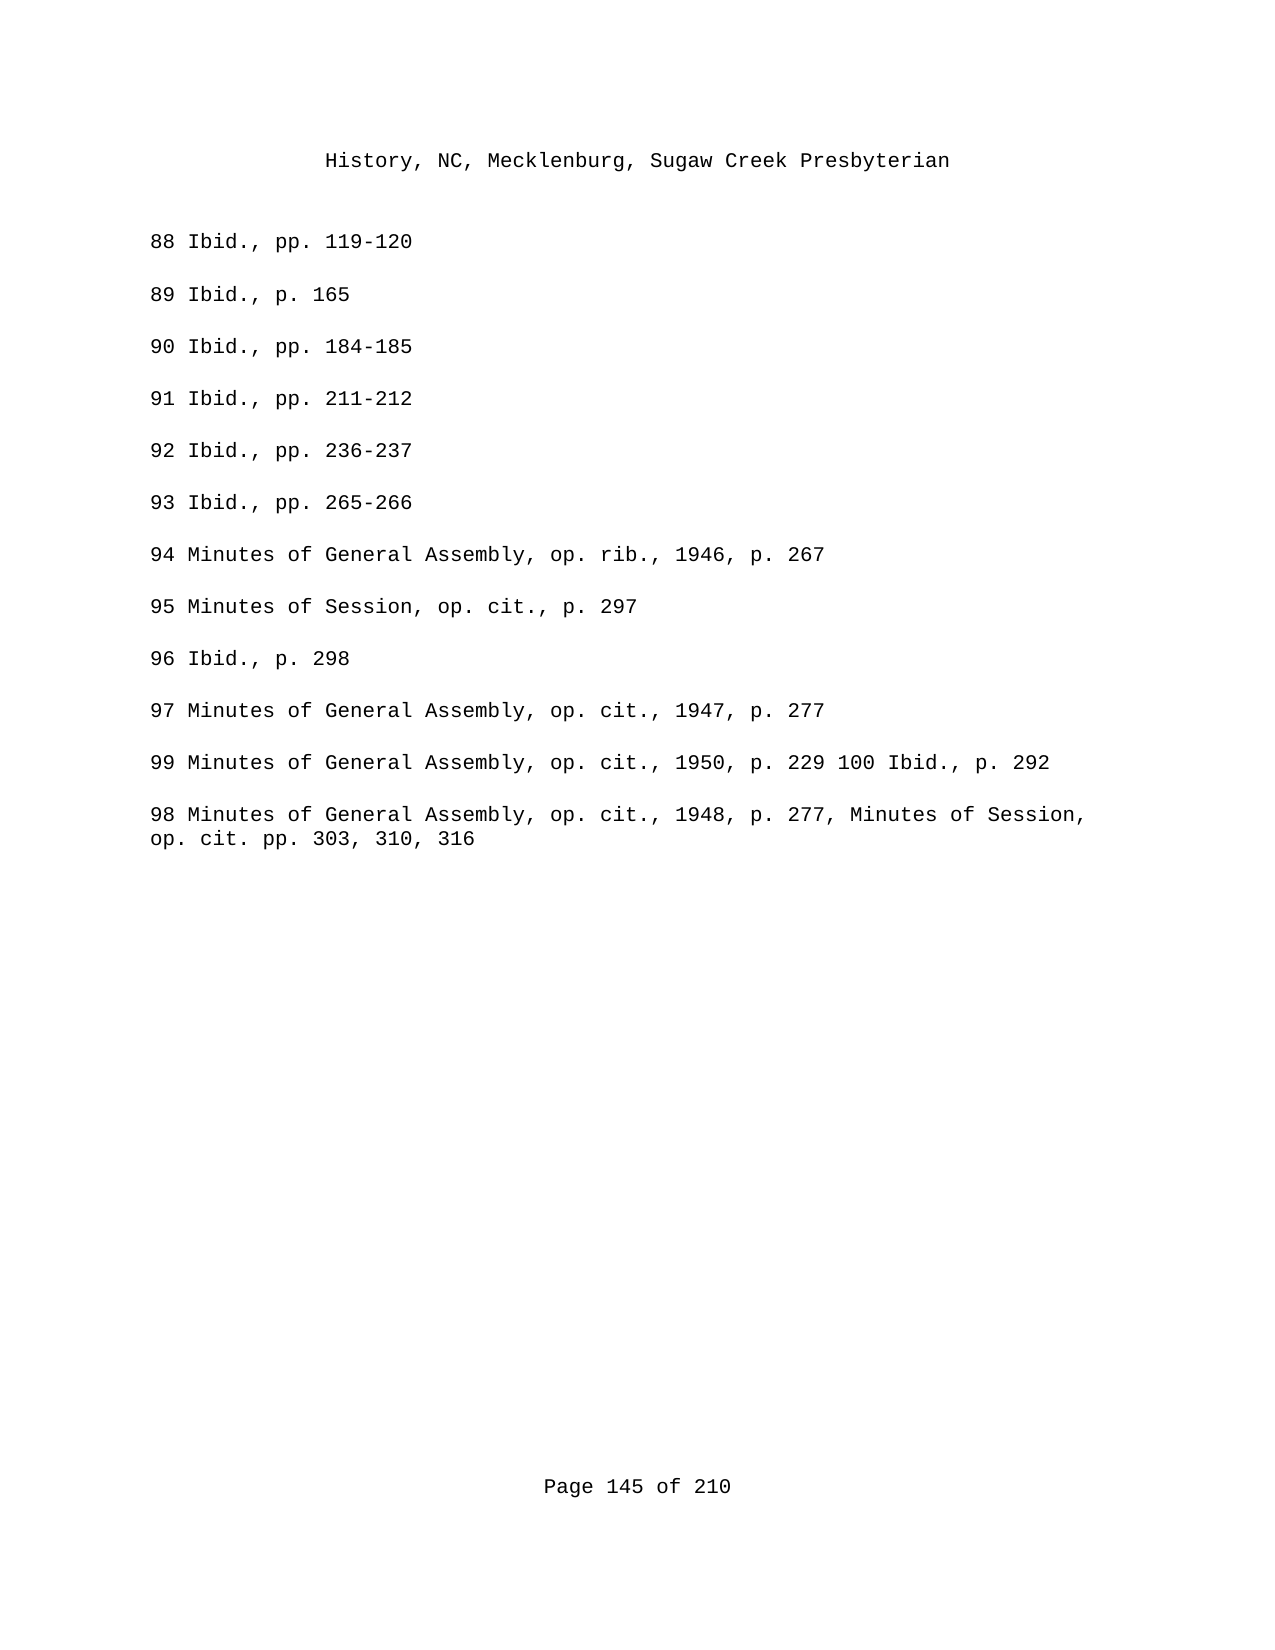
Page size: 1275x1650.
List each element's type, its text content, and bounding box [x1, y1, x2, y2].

text 91 Ibid., pp. 211-212 [150, 388, 1125, 411]
text 88 Ibid., pp. 119-120 [150, 232, 1125, 255]
text 95 Minutes of Session, op. cit., p. 297 [150, 596, 1125, 620]
text 98 Minutes of General Assembly, op. cit., 1948, p. 277, Minutes of Session, op. cit. pp. 303, 310, 316 [150, 804, 1125, 852]
text 97 Minutes of General Assembly, op. cit., 1947, p. 277 [150, 700, 1125, 724]
text 96 Ibid., p. 298 [150, 648, 1125, 672]
text 93 Ibid., pp. 265-266 [150, 492, 1125, 516]
text 99 Minutes of General Assembly, op. cit., 1950, p. 229 100 Ibid., p. 292 [150, 752, 1125, 776]
text 94 Minutes of General Assembly, op. rib., 1946, p. 267 [150, 544, 1125, 568]
text 92 Ibid., pp. 236-237 [150, 440, 1125, 463]
text 89 Ibid., p. 165 [150, 284, 1125, 307]
text 90 Ibid., pp. 184-185 [150, 336, 1125, 359]
